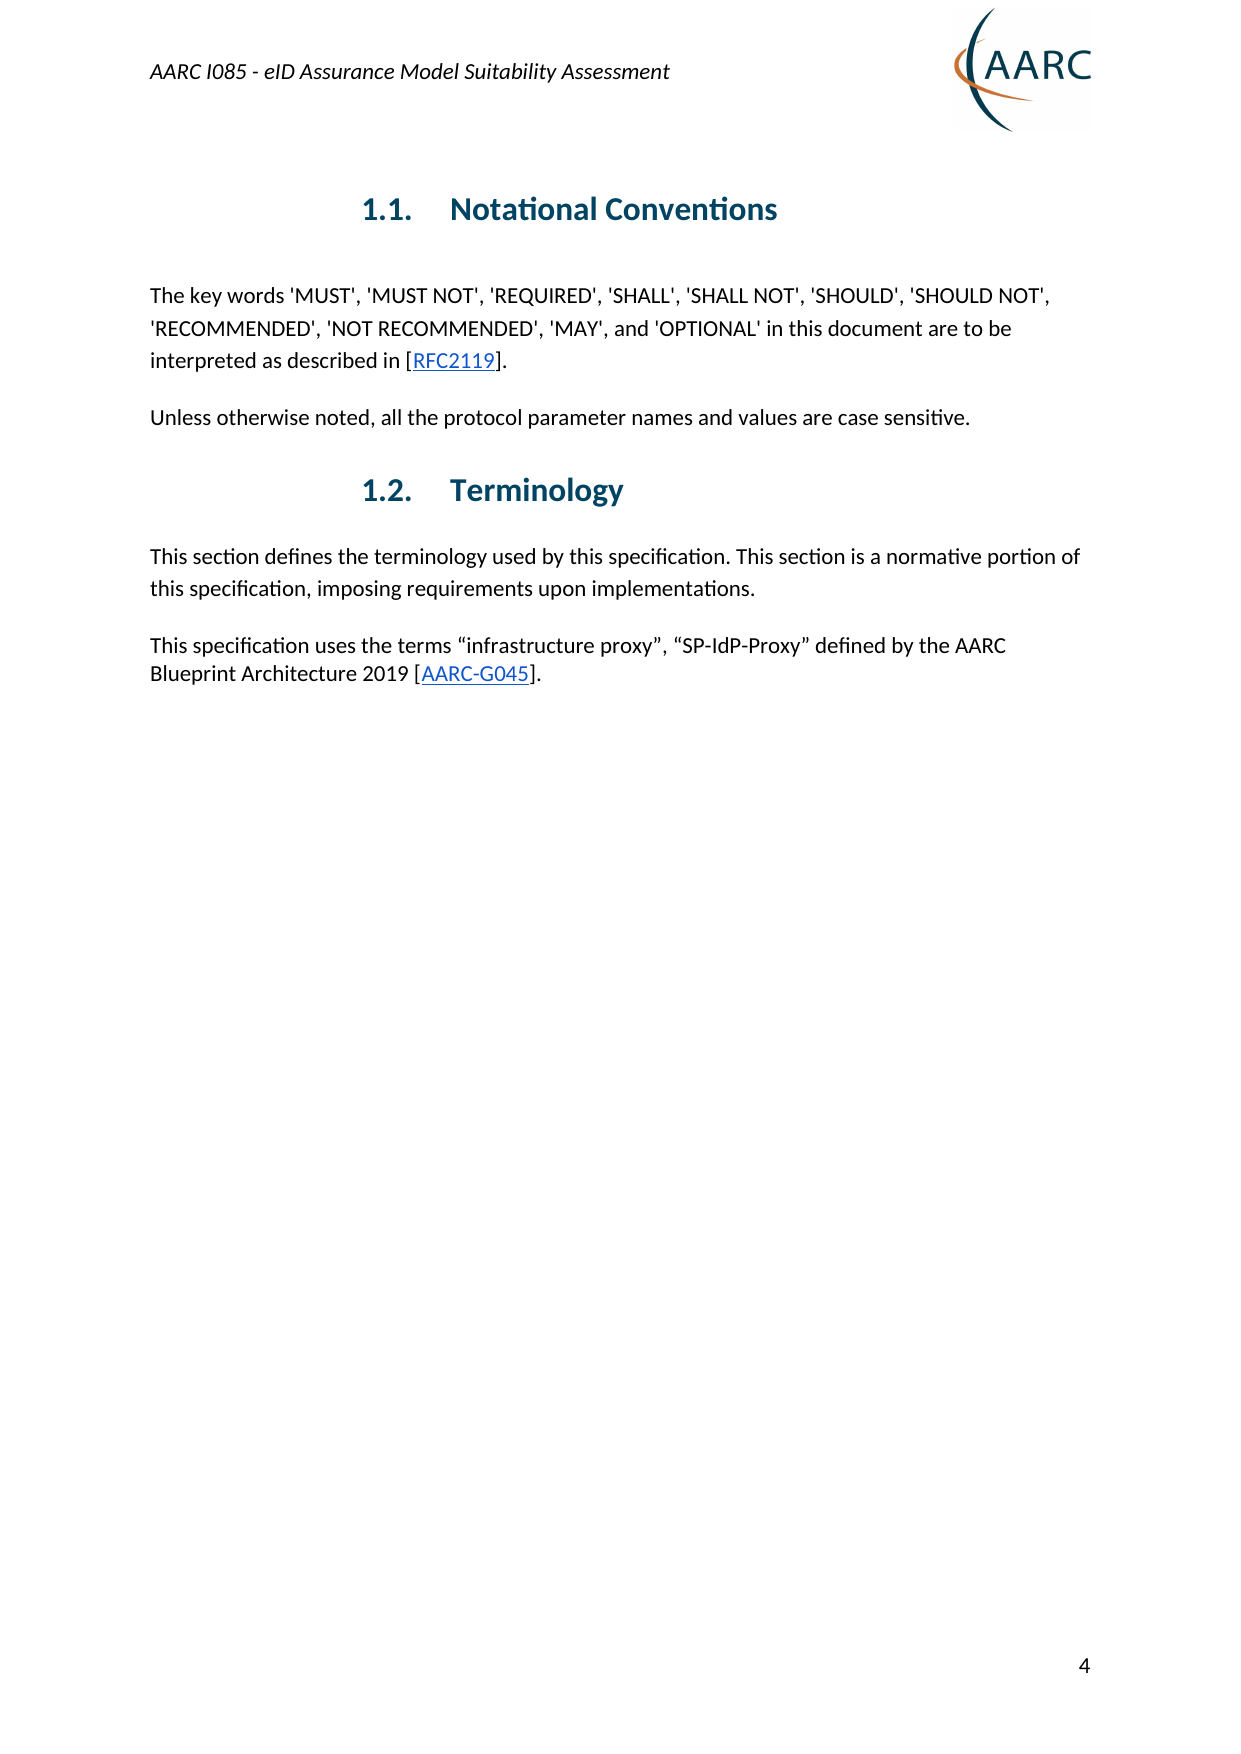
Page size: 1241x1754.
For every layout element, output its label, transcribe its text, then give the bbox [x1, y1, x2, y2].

text Unless otherwise noted, all the protocol parameter names and values are case sensitive. [150, 403, 1090, 431]
text This section defines the terminology used by this specification. This section is a normative portion of this specification, imposing requirements upon implementations. [150, 542, 1090, 602]
subtitle Terminology [412, 468, 1090, 509]
picture [954, 7, 1091, 132]
subtitle Notational Conventions [412, 187, 1090, 228]
text This specification uses the terms “infrastructure proxy”, “SP-IdP-Proxy” defined by the AARC Blueprint Architecture 2019 [AARC-G045]. [150, 631, 1090, 687]
text The key words 'MUST', 'MUST NOT', 'REQUIRED', 'SHALL', 'SHALL NOT', 'SHOULD', 'SHOULD NOT', 'RECOMMENDED', 'NOT RECOMMENDED', 'MAY', and 'OPTIONAL' in this document are to be interpreted as described in [RFC2119]. [150, 281, 1090, 374]
picture [1072, 54, 1091, 77]
